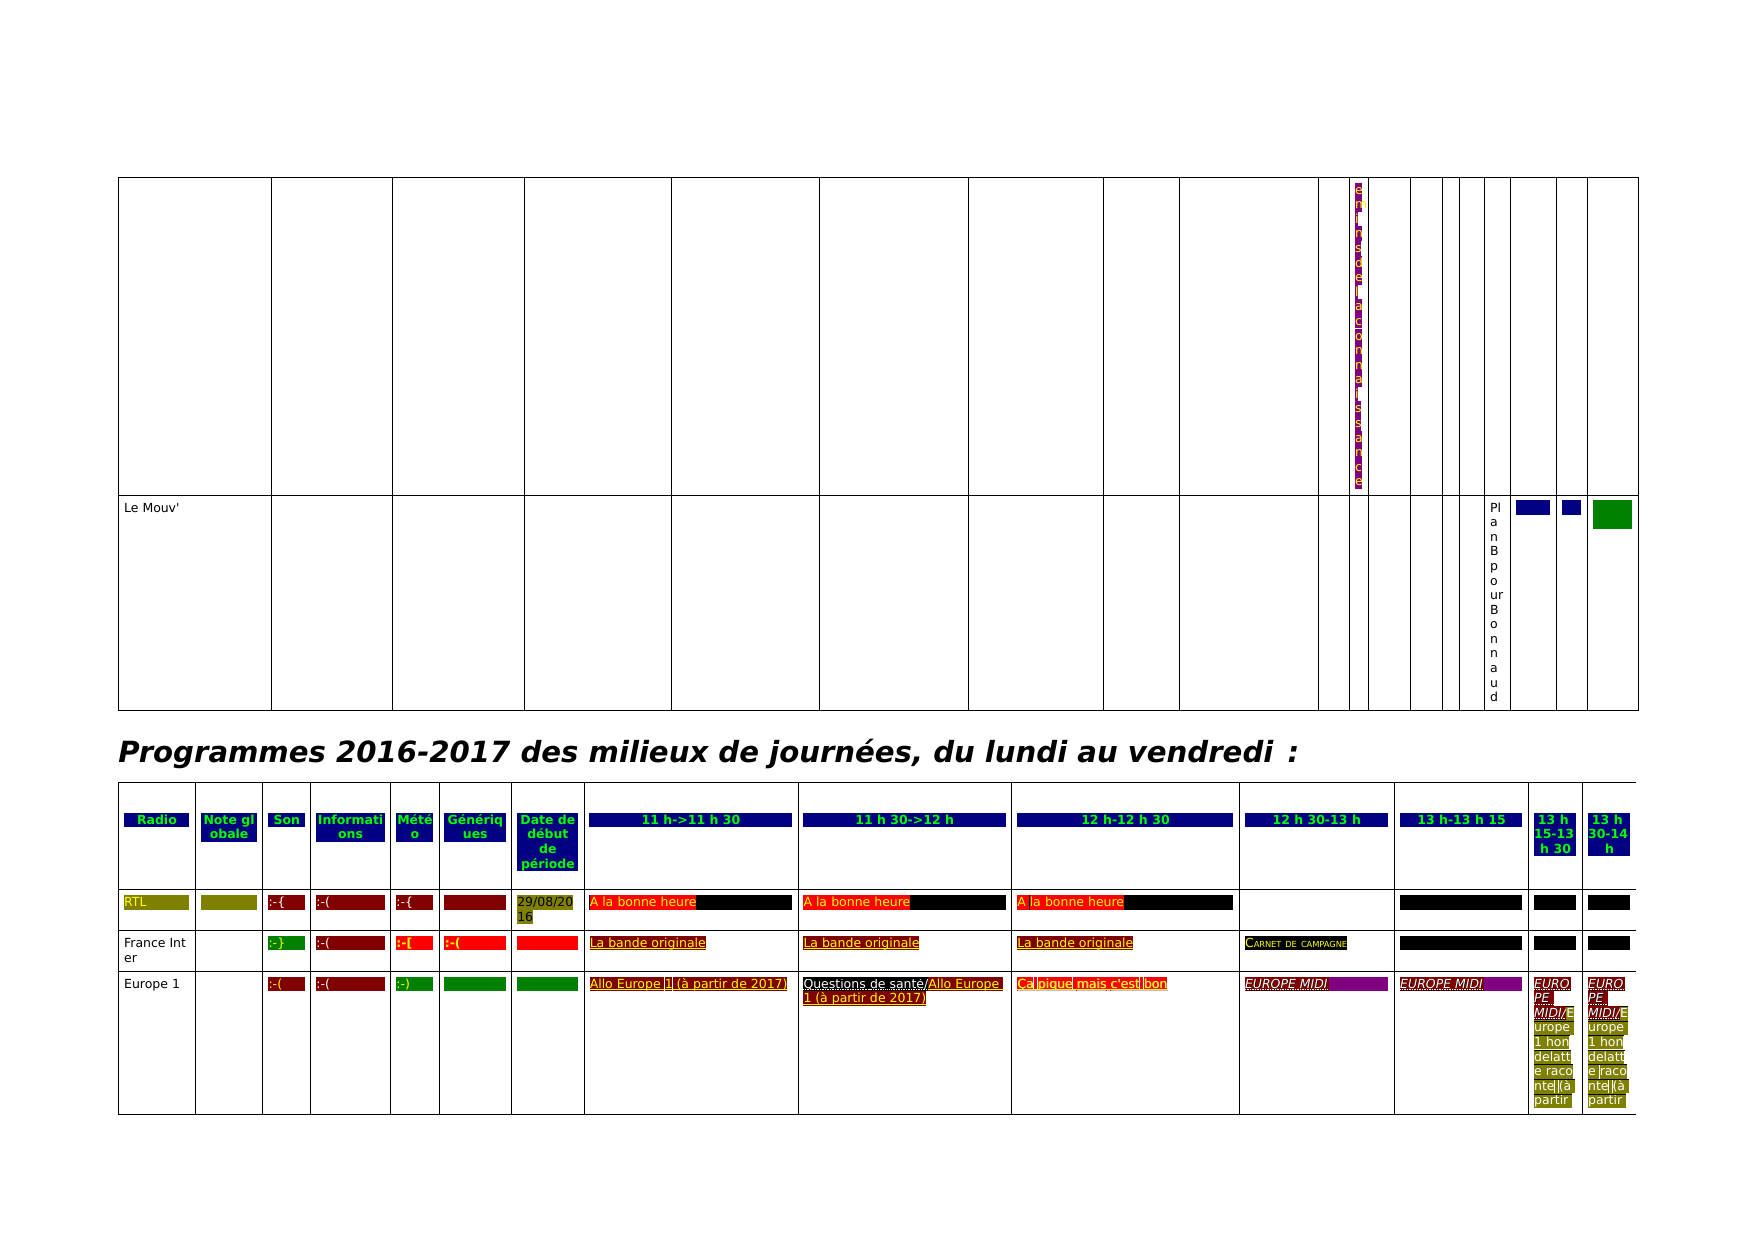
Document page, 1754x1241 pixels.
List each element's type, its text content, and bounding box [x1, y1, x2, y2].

table_header Note globale [196, 783, 262, 889]
table_cell [1443, 496, 1459, 710]
table_header 13 h-13 h 15 [1395, 783, 1528, 889]
table_cell [1104, 496, 1179, 710]
table_cell :-} [263, 931, 310, 971]
table_header 13 h 15-13 h 30 [1529, 783, 1582, 889]
table_cell :-{ [391, 890, 439, 930]
table_cell Europe midi [1240, 972, 1394, 1113]
table_cell Carnet de campagne [1240, 931, 1394, 971]
table_header 13 h 30-14 h [1583, 783, 1636, 889]
table_cell A la bonne heure [585, 890, 798, 930]
table_cell La bande originale [585, 931, 798, 971]
table_header Informations [311, 783, 390, 889]
table_cell [196, 931, 262, 971]
table_cell :-( [311, 890, 390, 930]
table_cell A la bonne heure [799, 890, 1011, 930]
table_cell [1395, 890, 1528, 930]
table_cell [672, 178, 819, 494]
table_cell [820, 178, 968, 494]
table_cell La bande originale [1012, 931, 1239, 971]
table_cell Europe 1 [119, 972, 195, 1113]
table_cell [1588, 178, 1638, 494]
table_cell [1557, 178, 1587, 494]
table_cell [1350, 496, 1368, 710]
table_cell Plan B pour Bonnaud [1485, 496, 1510, 710]
table_header Son [263, 783, 310, 889]
table_cell [969, 178, 1103, 494]
table_cell [1583, 890, 1636, 930]
table_header 11 h->11 h 30 [585, 783, 798, 889]
table_cell 29/08/2016 [512, 890, 584, 930]
table_header Météo [391, 783, 439, 889]
table_header 12 h 30-13 h [1240, 783, 1394, 889]
table_cell [272, 178, 392, 494]
table_cell [1411, 496, 1442, 710]
table_cell Allo Europe 1 (à partir de 2017) [585, 972, 798, 1113]
table_cell [393, 178, 524, 494]
table_cell [525, 496, 671, 710]
table_header 12 h-12 h 30 [1012, 783, 1239, 889]
table_cell France Inter [119, 931, 195, 971]
table_cell [1240, 890, 1394, 930]
table_cell La bande originale [799, 931, 1011, 971]
table_cell Europe midi/Europe 1 hondelatte raconte (à partir [1529, 972, 1582, 1113]
table_header 11 h 30->12 h [799, 783, 1011, 889]
table_header Radio [119, 783, 195, 889]
table_cell [1180, 178, 1318, 494]
table_cell emins de la connaissance [1350, 178, 1368, 494]
table_cell :-( [263, 972, 310, 1113]
table_cell [1443, 178, 1459, 494]
table_cell [1319, 178, 1349, 494]
table_cell [1485, 178, 1510, 494]
table_cell [1460, 496, 1484, 710]
table_cell [1369, 496, 1410, 710]
table_cell [119, 178, 271, 494]
table_cell [272, 496, 392, 710]
table_cell [969, 496, 1103, 710]
table_cell [820, 496, 968, 710]
table_cell [1319, 496, 1349, 710]
table_cell :-[ [391, 931, 439, 971]
table_cell :-{ [263, 890, 310, 930]
table_cell [1511, 496, 1556, 710]
table_cell Europe midi/Europe 1 hondelatte raconte (à partir [1583, 972, 1636, 1113]
table_cell [1583, 931, 1636, 971]
table_cell [440, 972, 511, 1113]
table_cell :-( [440, 931, 511, 971]
table_header Génériques [440, 783, 511, 889]
table_cell [1369, 178, 1410, 494]
table_header Date de début de période [512, 783, 584, 889]
table_cell [440, 890, 511, 930]
subtitle Programmes 2016-2017 des milieux de journées, du lundi au vendredi : [118, 735, 1636, 769]
table_cell [1557, 496, 1587, 710]
table_cell [1511, 178, 1556, 494]
table_cell :-( [311, 972, 390, 1113]
table_cell A la bonne heure [1012, 890, 1239, 930]
table_cell [525, 178, 671, 494]
table_cell :-) [391, 972, 439, 1113]
table_cell Questions de santé/Allo Europe 1 (à partir de 2017) [799, 972, 1011, 1113]
table_cell [672, 496, 819, 710]
table_cell [1395, 931, 1528, 971]
table_cell Europe midi [1395, 972, 1528, 1113]
table_cell [1588, 496, 1638, 710]
table_cell RTL [119, 890, 195, 930]
table_cell [1180, 496, 1318, 710]
table_cell [1460, 178, 1484, 494]
table_cell [196, 972, 262, 1113]
table_cell [1411, 178, 1442, 494]
table_cell [1104, 178, 1179, 494]
table_cell [1529, 931, 1582, 971]
table_cell [512, 972, 584, 1113]
table_cell [512, 931, 584, 971]
table_cell Ça pique mais c'est bon [1012, 972, 1239, 1113]
table_cell [196, 890, 262, 930]
table_cell :-( [311, 931, 390, 971]
table_cell [1529, 890, 1582, 930]
table_cell [393, 496, 524, 710]
table_cell Le Mouv' [119, 496, 271, 710]
